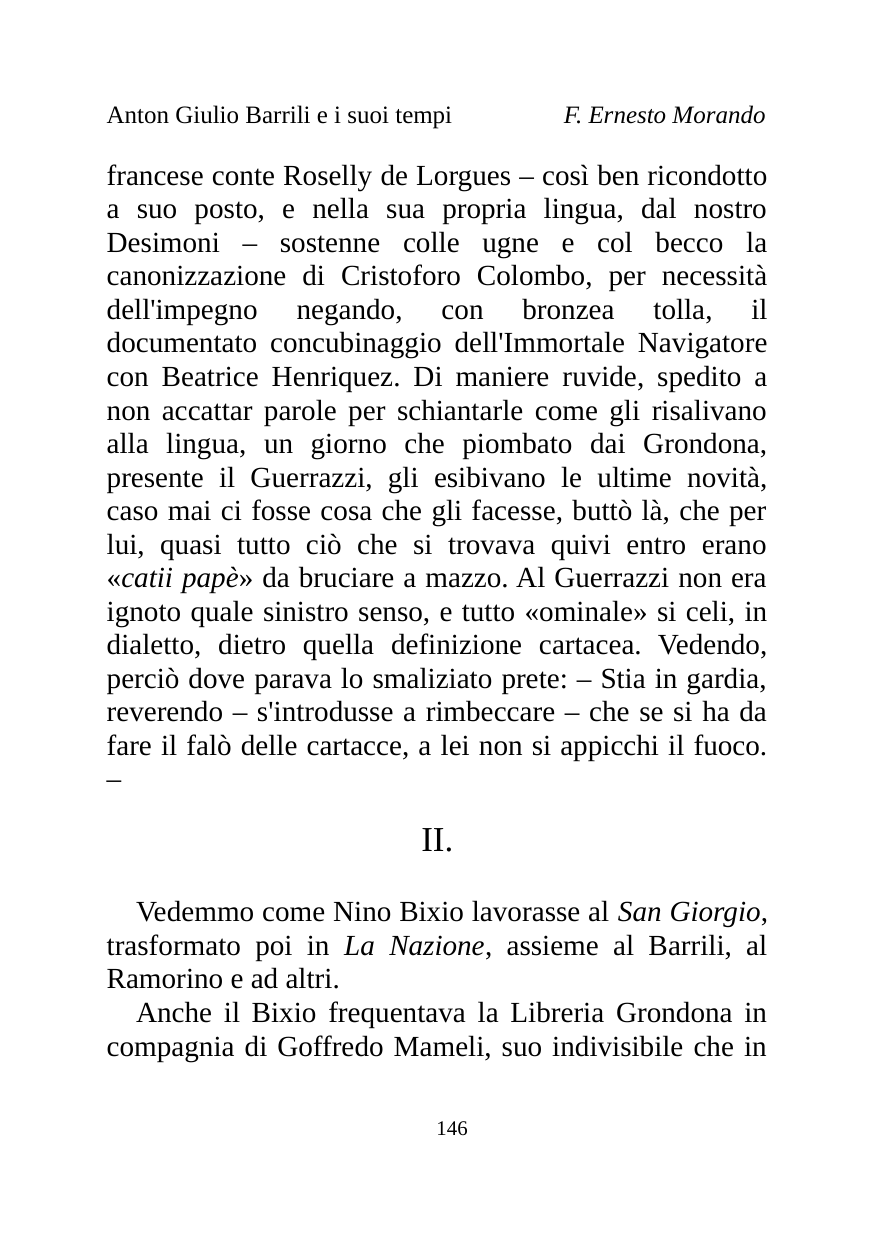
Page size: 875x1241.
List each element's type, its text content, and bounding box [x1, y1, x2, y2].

text Anche il Bixio frequentava la Libreria Grondona in compagnia di Goffredo Mameli, suo indivisibile che in [106, 995, 768, 1062]
text Vedemmo come Nino Bixio lavorasse al San Giorgio, trasformato poi in La Nazione, assieme al Barrili, al Ramorino e ad altri. [106, 894, 768, 995]
text francese conte Roselly de Lorgues – così ben ricondotto a suo posto, e nella sua propria lingua, dal nostro Desimoni – sostenne colle ugne e col becco la canonizzazione di Cristoforo Colombo, per necessità dell'impegno negando, con bronzea tolla, il documentato concubinaggio dell'Immortale Navigatore con Beatrice Henriquez. Di maniere ruvide, spedito a non accattar parole per schiantarle come gli risalivano alla lingua, un giorno che piombato dai Grondona, presente il Guerrazzi, gli esibivano le ultime novità, caso mai ci fosse cosa che gli facesse, buttò là, che per lui, quasi tutto ciò che si trovava quivi entro erano «catii papè» da bruciare a mazzo. Al Guerrazzi non era ignoto quale sinistro senso, e tutto «ominale» si celi, in dialetto, dietro quella definizione cartacea. Vedendo, perciò dove parava lo smaliziato prete: – Stia in gardia, reverendo – s'introdusse a rimbeccare – che se si ha da fare il falò delle cartacce, a lei non si appicchi il fuoco. – [106, 158, 768, 795]
subtitle II. [106, 819, 768, 859]
